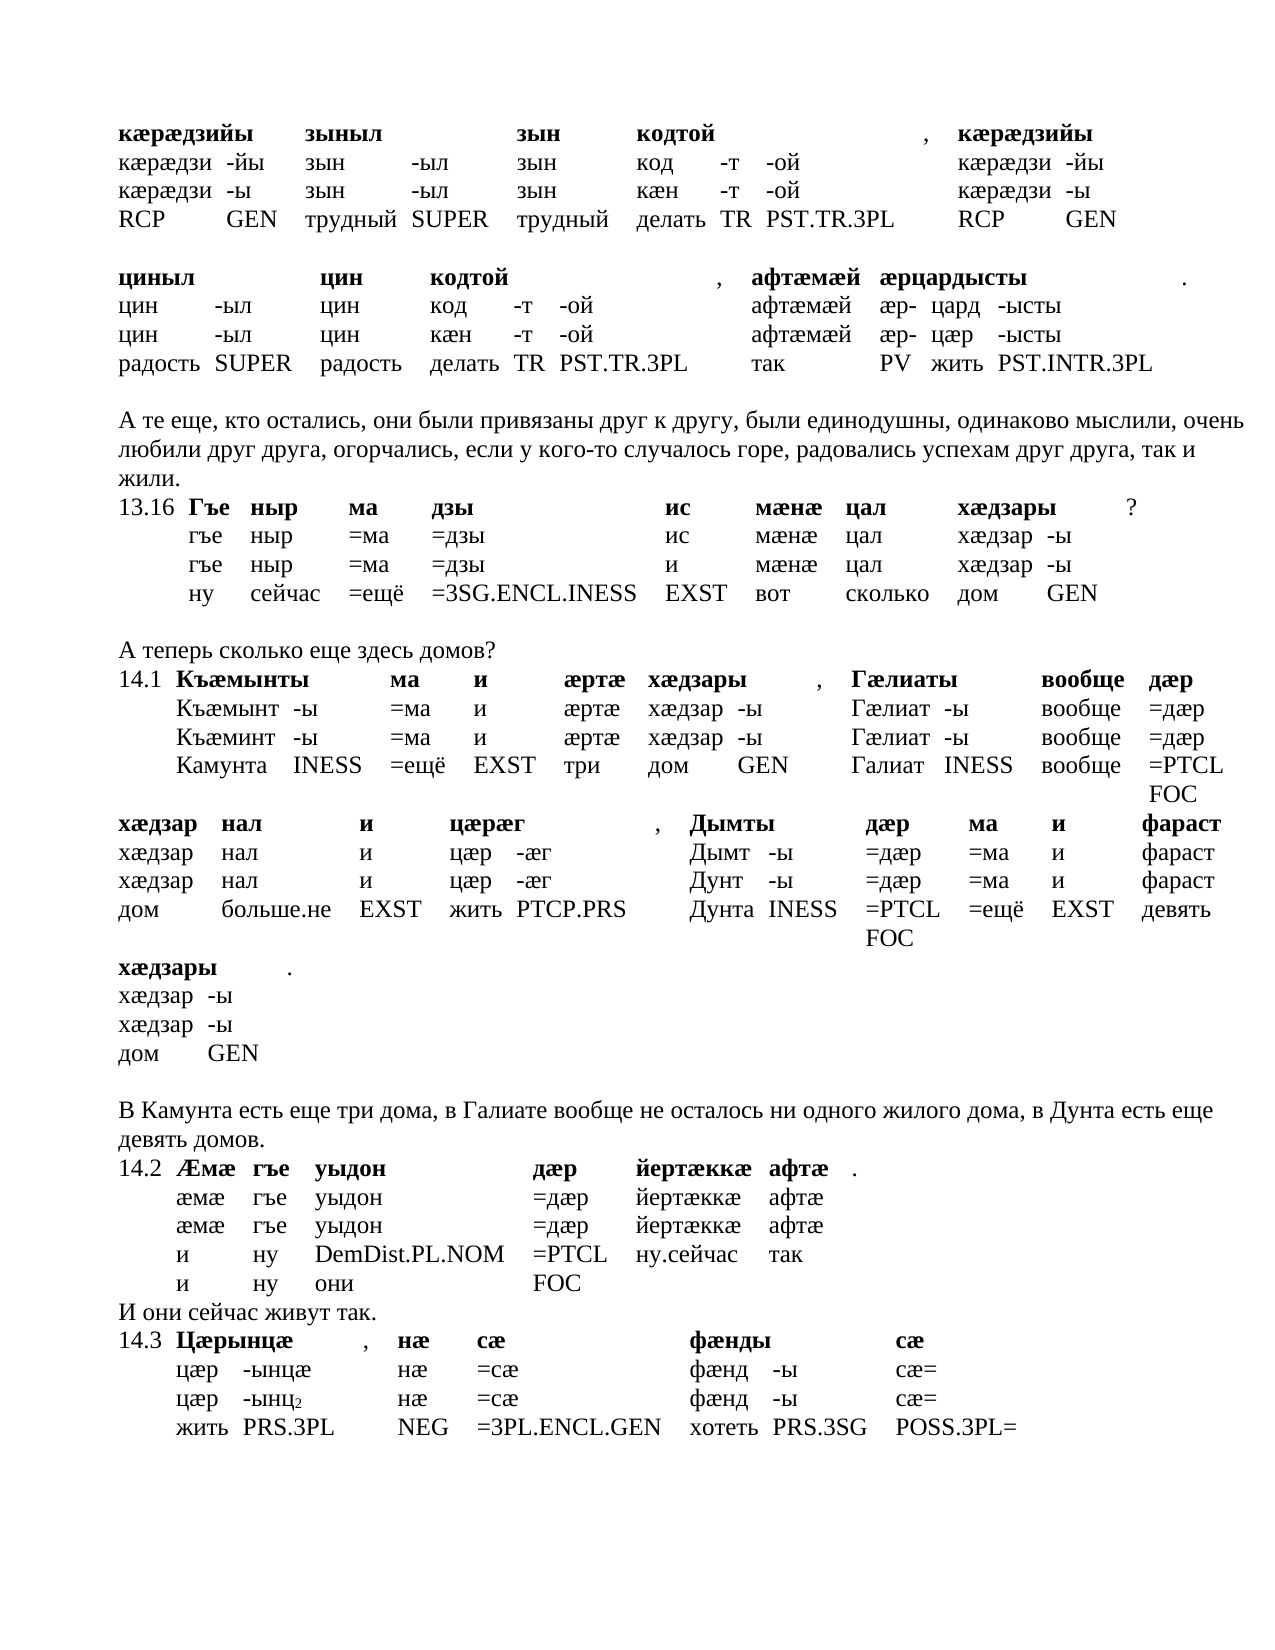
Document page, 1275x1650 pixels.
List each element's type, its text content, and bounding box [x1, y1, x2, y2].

text зын [517, 147, 609, 176]
text кæрæдзи [958, 147, 1052, 176]
text афтæмæй [751, 262, 866, 291]
text фараст [1142, 808, 1228, 837]
text сколько [845, 578, 930, 607]
text -ы [737, 722, 789, 751]
text . [851, 1153, 872, 1182]
text -ы [207, 981, 259, 1009]
text æр- [879, 319, 917, 348]
text GEN [1065, 204, 1117, 233]
text уыдон [314, 1211, 505, 1239]
text йертæккæ [636, 1211, 741, 1239]
text они [314, 1268, 519, 1297]
text =PTCL [865, 894, 941, 923]
text и [473, 664, 550, 693]
text . [286, 952, 307, 981]
text -ы [944, 722, 1013, 751]
text PV [879, 348, 917, 377]
text кодтой [636, 118, 909, 147]
text цæр [176, 1383, 229, 1412]
text DemDist.PL.NOM [314, 1239, 505, 1268]
text , [923, 118, 944, 147]
text гъе [253, 1153, 301, 1182]
text ну [253, 1239, 287, 1268]
text фæнд [689, 1354, 759, 1383]
text нал [221, 808, 345, 837]
text Камунта [176, 751, 279, 779]
text сæ= [895, 1354, 1017, 1383]
text Гæлиат [851, 722, 930, 751]
text =ещё [390, 751, 446, 779]
text вообще [1041, 751, 1121, 779]
text цæрæг [449, 808, 641, 837]
text хæдзары [648, 664, 802, 693]
text =ма [968, 866, 1024, 894]
text вообще [1041, 664, 1135, 693]
text хæдзар [118, 981, 194, 1009]
text циныл [118, 262, 306, 291]
text -æг [516, 837, 627, 866]
text зын [517, 118, 623, 147]
text TR [720, 204, 752, 233]
text Дымты [689, 808, 852, 837]
text NEG [397, 1412, 449, 1441]
text SUPER [411, 204, 489, 233]
text -ой [766, 176, 895, 204]
text ис [665, 521, 728, 549]
text нæ [397, 1383, 449, 1412]
text зын [517, 176, 609, 204]
text кодтой [430, 262, 702, 291]
text ис [665, 492, 741, 521]
text =3SG.ENCL.INESS [431, 578, 637, 607]
text вот [755, 578, 818, 607]
text и [665, 549, 728, 578]
text 14.1 [118, 664, 162, 693]
text Къæмынты [176, 664, 376, 693]
text -ы [207, 1009, 259, 1038]
text так [769, 1239, 824, 1268]
text Дымт [689, 837, 754, 866]
text цал [845, 549, 930, 578]
text дæр [533, 1153, 622, 1182]
text -ысты [998, 319, 1153, 348]
text хæдзар [648, 722, 723, 751]
text афтæ [769, 1153, 838, 1182]
text GEN [1047, 578, 1098, 607]
text жить [931, 348, 984, 377]
text уыдон [314, 1182, 505, 1211]
text и [1051, 866, 1114, 894]
text и [359, 866, 422, 894]
text кæн [636, 176, 706, 204]
text кæрæдзи [118, 147, 212, 176]
text =дæр [865, 866, 941, 894]
text PST.INTR.3PL [998, 348, 1153, 377]
text POSS.3PL= [895, 1412, 1017, 1441]
text хæдзар [118, 837, 194, 866]
text -ы [1065, 176, 1117, 204]
text , [716, 262, 737, 291]
text цин [320, 291, 402, 319]
text и [473, 693, 536, 722]
text , [816, 664, 837, 693]
text PST.TR.3PL [766, 204, 895, 233]
text В Камунта есть еще три дома, в Галиате вообще не осталось ни одного жилого дома, в Дунта есть еще девять домов. [118, 1096, 1249, 1153]
text цард [931, 291, 984, 319]
text ? [1126, 492, 1147, 521]
text ма [390, 664, 459, 693]
text -ыл [411, 176, 489, 204]
text æртæ [563, 664, 634, 693]
text дом [648, 751, 723, 779]
text дæр [865, 808, 954, 837]
text -ы [772, 1354, 868, 1383]
text ныр [250, 492, 334, 521]
text ну [188, 578, 223, 607]
text сæ= [895, 1383, 1017, 1412]
text жить [449, 894, 502, 923]
text Гæлиаты [851, 664, 1027, 693]
text æмæ [176, 1211, 225, 1239]
text æртæ [563, 722, 620, 751]
text дом [118, 894, 194, 923]
text -ы [772, 1383, 868, 1412]
text Гæлиат [851, 693, 930, 722]
text , [654, 808, 676, 837]
text FOC [1149, 779, 1238, 808]
text =сæ [477, 1383, 662, 1412]
text зын [305, 176, 397, 204]
text хæдзары [957, 492, 1112, 521]
text фараст [1142, 837, 1215, 866]
text делать [430, 348, 499, 377]
text фараст [1142, 866, 1215, 894]
text INESS [944, 751, 1013, 779]
text -ыл [214, 319, 292, 348]
text жить [176, 1412, 229, 1441]
text делать [636, 204, 706, 233]
text нал [221, 866, 332, 894]
text больше.не [221, 894, 332, 923]
text кæрæдзийы [958, 118, 1131, 147]
text -ынц2 [243, 1383, 335, 1412]
text æртæ [563, 693, 620, 722]
text афтæмæй [751, 291, 852, 319]
text =дзы [431, 549, 637, 578]
text -æг [516, 866, 627, 894]
text =ещё [968, 894, 1024, 923]
text цин [320, 319, 402, 348]
text =дæр [865, 837, 941, 866]
text фæнды [689, 1326, 882, 1354]
text нæ [397, 1354, 449, 1383]
text =дзы [431, 521, 637, 549]
text EXST [1051, 894, 1114, 923]
text æрцардысты [879, 262, 1167, 291]
text и [1051, 808, 1128, 837]
text сæ [895, 1326, 1031, 1354]
text 14.2 [118, 1153, 162, 1182]
text =ма [390, 722, 446, 751]
text 14.3 [118, 1326, 162, 1354]
text -ы [737, 693, 789, 722]
text -ы [944, 693, 1013, 722]
text кæн [430, 319, 499, 348]
text хæдзар [957, 521, 1033, 549]
text цал [845, 492, 944, 521]
text -ой [559, 319, 688, 348]
text =ма [348, 549, 404, 578]
text цал [845, 521, 930, 549]
text сейчас [250, 578, 321, 607]
text мæнæ [755, 492, 832, 521]
text =дæр [533, 1211, 608, 1239]
text RCP [118, 204, 212, 233]
text А теперь сколько еще здесь домов? [118, 636, 1249, 664]
text трудный [517, 204, 609, 233]
text =ма [390, 693, 446, 722]
text ныр [250, 521, 321, 549]
text хотеть [689, 1412, 759, 1441]
text нал [221, 837, 332, 866]
text FOC [533, 1268, 622, 1297]
text хæдзар [118, 866, 194, 894]
text SUPER [214, 348, 292, 377]
text код [636, 147, 706, 176]
text цæр [449, 866, 502, 894]
text GEN [226, 204, 277, 233]
text кæрæдзийы [118, 118, 291, 147]
text -ой [766, 147, 895, 176]
text -ы [768, 837, 838, 866]
text -ы [293, 722, 362, 751]
text афтæ [769, 1211, 824, 1239]
text -ысты [998, 291, 1153, 319]
text цæр [449, 837, 502, 866]
text и [359, 808, 436, 837]
text -йы [1065, 147, 1117, 176]
text Дунта [689, 894, 754, 923]
text -т [720, 147, 752, 176]
text хæдзар [118, 808, 207, 837]
text =дæр [533, 1182, 608, 1211]
text дом [118, 1038, 194, 1067]
text йертæккæ [636, 1182, 741, 1211]
text =PTCL [1149, 751, 1224, 779]
text -ой [559, 291, 688, 319]
text -йы [226, 147, 277, 176]
text PTCP.PRS [516, 894, 627, 923]
text И они сейчас живут так. [118, 1297, 1249, 1326]
text и [1051, 837, 1114, 866]
text цин [118, 291, 201, 319]
text афтæ [769, 1182, 824, 1211]
text ну.сейчас [636, 1239, 741, 1268]
text зыныл [305, 118, 503, 147]
text GEN [737, 751, 789, 779]
text PRS.3PL [243, 1412, 335, 1441]
text зын [305, 147, 397, 176]
text -т [513, 291, 545, 319]
text сæ [477, 1326, 676, 1354]
text , [363, 1326, 384, 1354]
text EXST [473, 751, 536, 779]
text -ы [226, 176, 277, 204]
text Къæмынт [176, 693, 279, 722]
text æмæ [176, 1182, 225, 1211]
text хæдзар [648, 693, 723, 722]
text =ма [348, 521, 404, 549]
text Цæрынцæ [176, 1326, 349, 1354]
text FOC [865, 923, 954, 952]
text ныр [250, 549, 321, 578]
text =дæр [1149, 693, 1224, 722]
text -ы [768, 866, 838, 894]
text PST.TR.3PL [559, 348, 688, 377]
text радость [320, 348, 402, 377]
text -ы [293, 693, 362, 722]
text -ыл [411, 147, 489, 176]
text =дæр [1149, 722, 1224, 751]
text -т [513, 319, 545, 348]
text -ыл [214, 291, 292, 319]
text гъе [253, 1211, 287, 1239]
text ма [968, 808, 1038, 837]
text гъе [253, 1182, 287, 1211]
text и [473, 722, 536, 751]
text вообще [1041, 693, 1121, 722]
text мæнæ [755, 521, 818, 549]
text дом [957, 578, 1033, 607]
text А те еще, кто остались, они были привязаны друг к другу, были единодушны, одинаково мыслили, очень любили друг друга, огорчались, если у кого-то случалось горе, радовались успехам друг друга, так и жили. [118, 406, 1249, 492]
text фæнд [689, 1383, 759, 1412]
text хæдзар [118, 1009, 194, 1038]
text ну [253, 1268, 301, 1297]
text цин [118, 319, 201, 348]
text Галиат [851, 751, 930, 779]
text -ы [1047, 521, 1098, 549]
text ма [348, 492, 418, 521]
text уыдон [314, 1153, 519, 1182]
text девять [1142, 894, 1215, 923]
text GEN [207, 1038, 259, 1067]
text INESS [768, 894, 838, 923]
text вообще [1041, 722, 1121, 751]
text -т [720, 176, 752, 204]
text цæр [176, 1354, 229, 1383]
text три [563, 751, 620, 779]
text нæ [397, 1326, 463, 1354]
text Æмæ [176, 1153, 239, 1182]
text радость [118, 348, 201, 377]
text гъе [188, 549, 223, 578]
text EXST [665, 578, 728, 607]
text =сæ [477, 1354, 662, 1383]
text =ма [968, 837, 1024, 866]
text йертæккæ [636, 1153, 755, 1182]
text PRS.3SG [772, 1412, 868, 1441]
text . [1181, 262, 1202, 291]
text TR [513, 348, 545, 377]
text EXST [359, 894, 422, 923]
text =3PL.ENCL.GEN [477, 1412, 662, 1441]
text хæдзар [957, 549, 1033, 578]
text код [430, 291, 499, 319]
text и [176, 1268, 239, 1297]
text и [359, 837, 422, 866]
text гъе [188, 521, 223, 549]
text Гъе [188, 492, 236, 521]
text =ещё [348, 578, 404, 607]
text кæрæдзи [118, 176, 212, 204]
text INESS [293, 751, 362, 779]
text Къæминт [176, 722, 279, 751]
text Дунт [689, 866, 754, 894]
text -ынцæ [243, 1354, 335, 1383]
text æр- [879, 291, 917, 319]
text так [751, 348, 852, 377]
text трудный [305, 204, 397, 233]
text дæр [1149, 664, 1238, 693]
text RCP [958, 204, 1052, 233]
text цин [320, 262, 416, 291]
text =PTCL [533, 1239, 608, 1268]
text афтæмæй [751, 319, 852, 348]
text 13.16 [118, 492, 174, 521]
text хæдзары [118, 952, 273, 981]
text -ы [1047, 549, 1098, 578]
text кæрæдзи [958, 176, 1052, 204]
text и [176, 1239, 225, 1268]
text цæр [931, 319, 984, 348]
text дзы [431, 492, 651, 521]
text мæнæ [755, 549, 818, 578]
